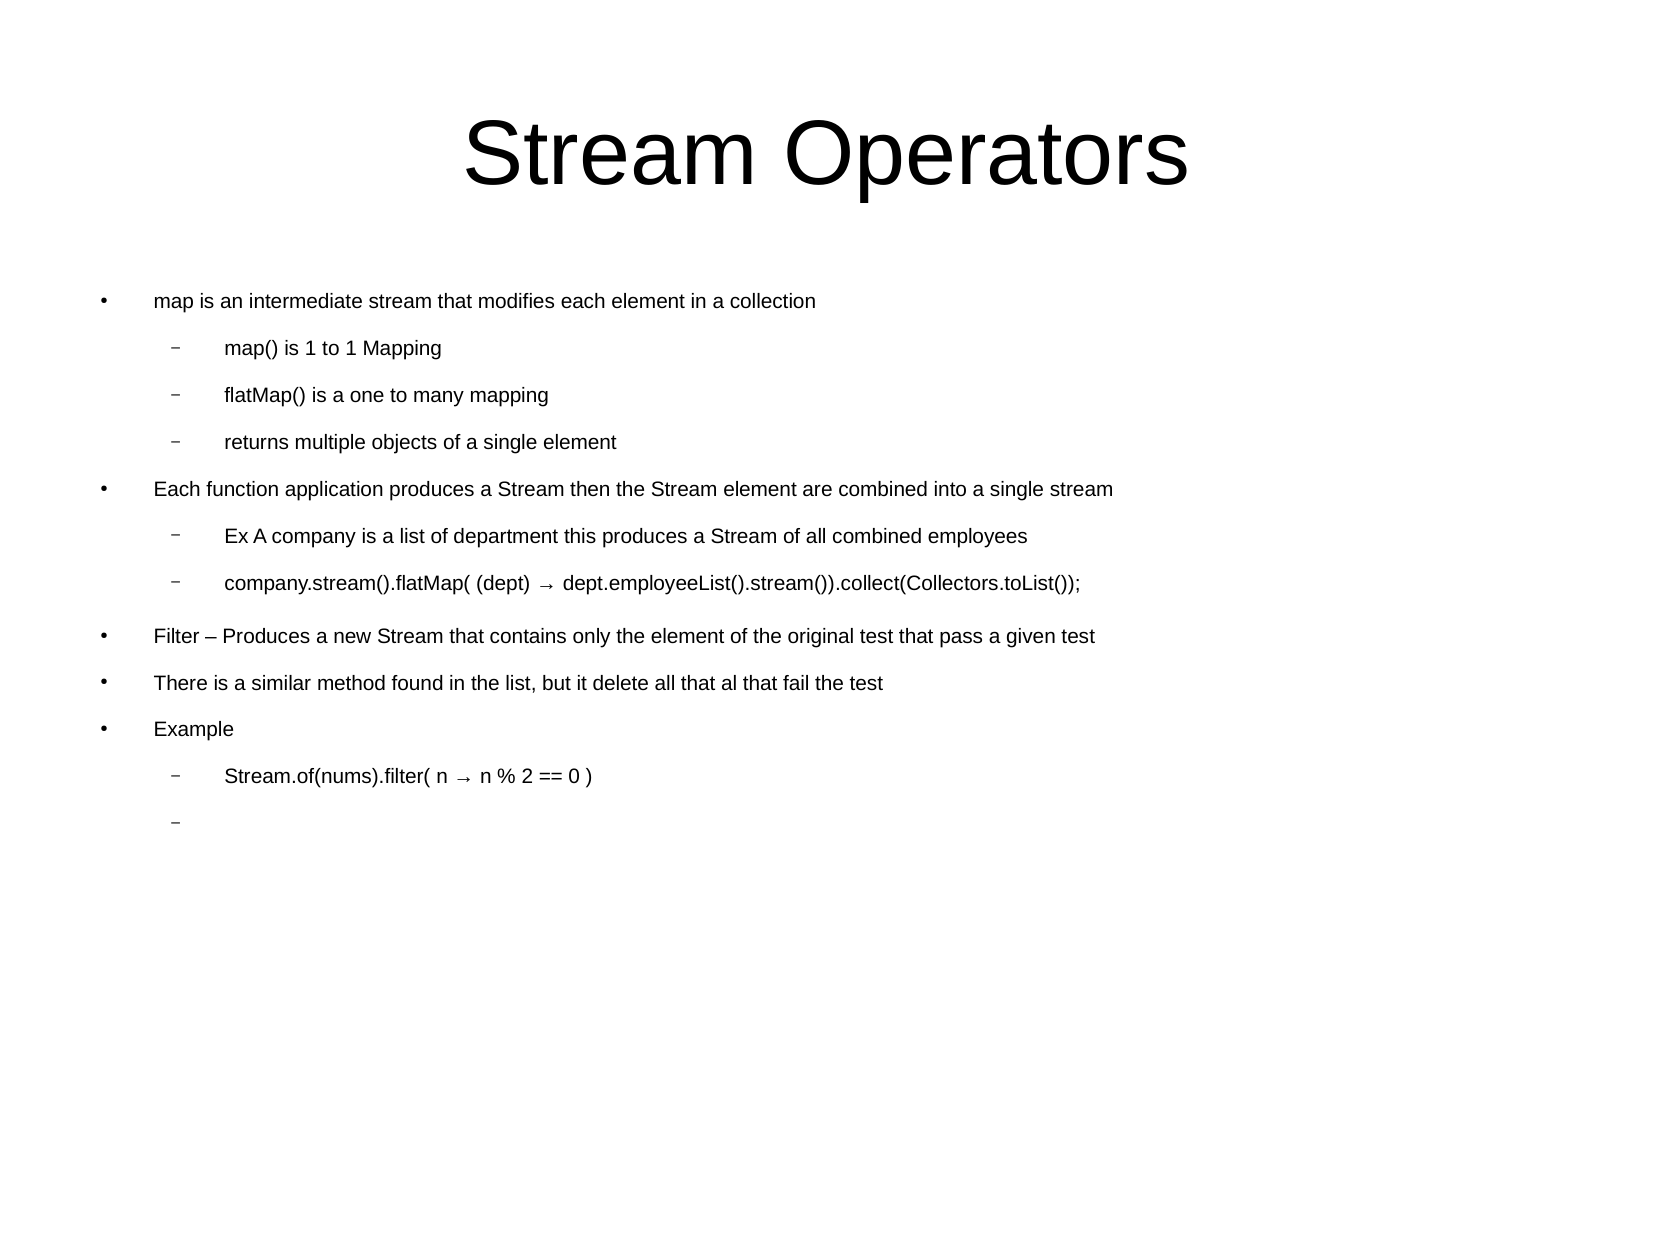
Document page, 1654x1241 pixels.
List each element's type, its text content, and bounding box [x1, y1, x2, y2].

title Stream Operators [82, 49, 1571, 257]
list map is an intermediate stream that modifies each element in a collection map() is 1 to 1 Mapping flatMap() is a one to many mapping returns multiple objects of a single element Each function application produces a Stream then the Stream element are combined into a single stream Ex A company is a list of department this produces a Stream of all combined employees company.stream().flatMap( (dept) → dept.employeeList().stream()).collect(Collectors.toList()); Filter – Produces a new Stream that contains only the element of the original test that pass a given test There is a similar method found in the list, but it delete all that al that fail the test Example Stream.of(nums).filter( n → n % 2 == 0 ) [82, 290, 1571, 1231]
